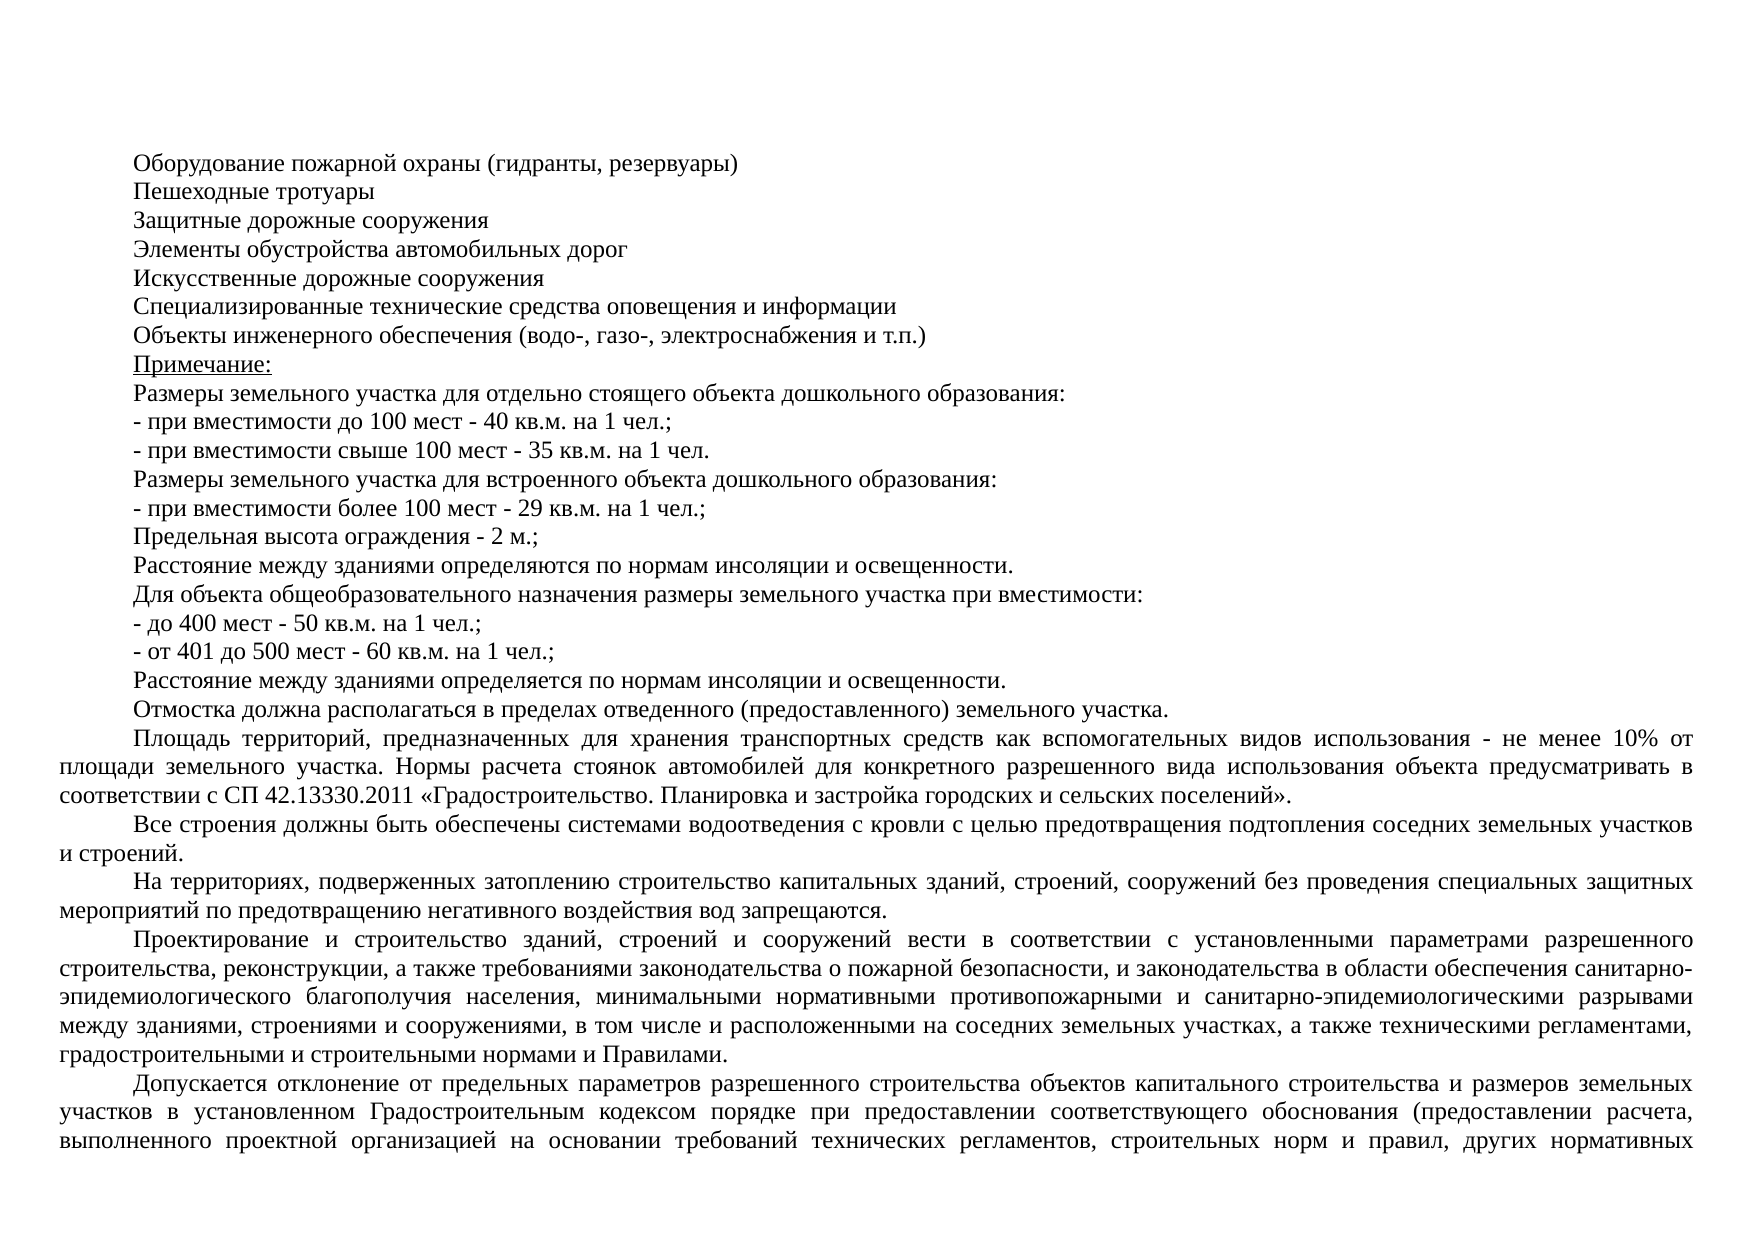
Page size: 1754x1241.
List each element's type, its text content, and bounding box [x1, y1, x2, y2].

text - до 400 мест - 50 кв.м. на 1 чел.; [59, 608, 1695, 636]
text Размеры земельного участка для отдельно стоящего объекта дошкольного образования: [59, 378, 1695, 406]
text Расстояние между зданиями определяются по нормам инсоляции и освещенности. [59, 550, 1695, 579]
text - при вместимости более 100 мест - 29 кв.м. на 1 чел.; [59, 493, 1695, 521]
text На территориях, подверженных затоплению строительство капитальных зданий, строений, сооружений без проведения специальных защитных мероприятий по предотвращению негативного воздействия вод запрещаются. [59, 866, 1695, 924]
text Объекты инженерного обеспечения (водо-, газо-, электроснабжения и т.п.) [59, 320, 1695, 349]
text Для объекта общеобразовательного назначения размеры земельного участка при вместимости: [59, 579, 1695, 608]
text Расстояние между зданиями определяется по нормам инсоляции и освещенности. [59, 665, 1695, 694]
text Допускается отклонение от предельных параметров разрешенного строительства объектов капитального строительства и размеров земельных участков в установленном Градостроительным кодексом порядке при предоставлении соответствующего обоснования (предоставлении расчета, выполненного проектной организацией на основании требований технических регламентов, строительных норм и правил, других нормативных [59, 1068, 1695, 1154]
text - при вместимости свыше 100 мест - 35 кв.м. на 1 чел. [59, 435, 1695, 464]
text Примечание: [59, 349, 1695, 378]
text Элементы обустройства автомобильных дорог [59, 234, 1695, 263]
text Оборудование пожарной охраны (гидранты, резервуары) [59, 148, 1695, 176]
text Специализированные технические средства оповещения и информации [59, 291, 1695, 320]
text Отмостка должна располагаться в пределах отведенного (предоставленного) земельного участка. [59, 694, 1695, 723]
text Искусственные дорожные сооружения [59, 263, 1695, 291]
text - при вместимости до 100 мест - 40 кв.м. на 1 чел.; [59, 406, 1695, 435]
text Все строения должны быть обеспечены системами водоотведения с кровли с целью предотвращения подтопления соседних земельных участков и строений. [59, 809, 1695, 866]
text Предельная высота ограждения - 2 м.; [59, 521, 1695, 550]
text Размеры земельного участка для встроенного объекта дошкольного образования: [59, 464, 1695, 493]
text Пешеходные тротуары [59, 176, 1695, 205]
text - от 401 до 500 мест - 60 кв.м. на 1 чел.; [59, 636, 1695, 665]
text Проектирование и строительство зданий, строений и сооружений вести в соответствии с установленными параметрами разрешенного строительства, реконструкции, а также требованиями законодательства о пожарной безопасности, и законодательства в области обеспечения санитарно-эпидемиологического благополучия населения, минимальными нормативными противопожарными и санитарно-эпидемиологическими разрывами между зданиями, строениями и сооружениями, в том числе и расположенными на соседних земельных участках, а также техническими регламентами, градостроительными и строительными нормами и Правилами. [59, 924, 1695, 1068]
text Защитные дорожные сооружения [59, 205, 1695, 234]
text Площадь территорий, предназначенных для хранения транспортных средств как вспомогательных видов использования - не менее 10% от площади земельного участка. Нормы расчета стоянок автомобилей для конкретного разрешенного вида использования объекта предусматривать в соответствии с СП 42.13330.2011 «Градостроительство. Планировка и застройка городских и сельских поселений». [59, 723, 1695, 809]
